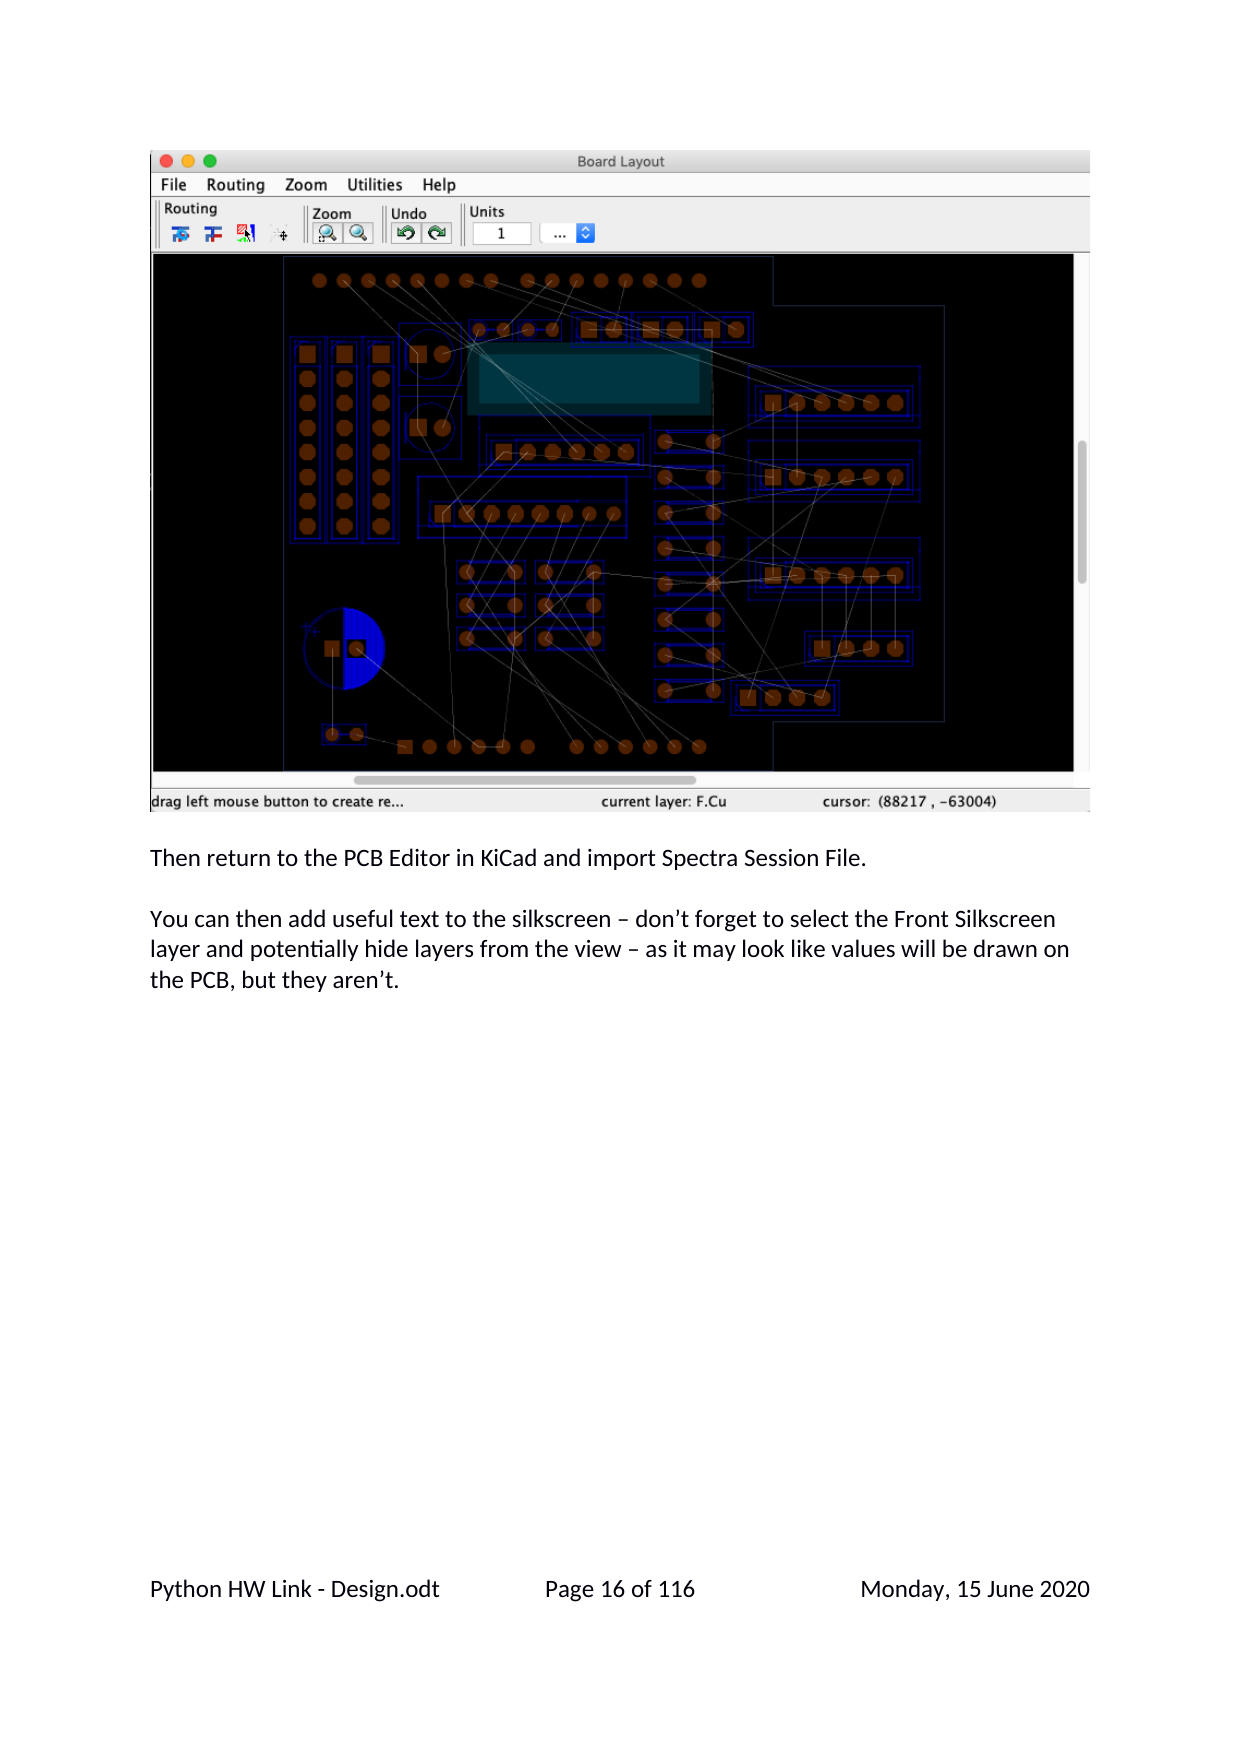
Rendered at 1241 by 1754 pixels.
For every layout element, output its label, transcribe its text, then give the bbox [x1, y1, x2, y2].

picture [150, 150, 1091, 812]
text You can then add useful text to the silkscreen – don’t forget to select the Front Silkscreen layer and potentially hide layers from the view – as it may look like values will be drawn on the PCB, but they aren’t. [150, 903, 1090, 994]
text Then return to the PCB Editor in KiCad and import Spectra Session File. [150, 842, 1090, 872]
